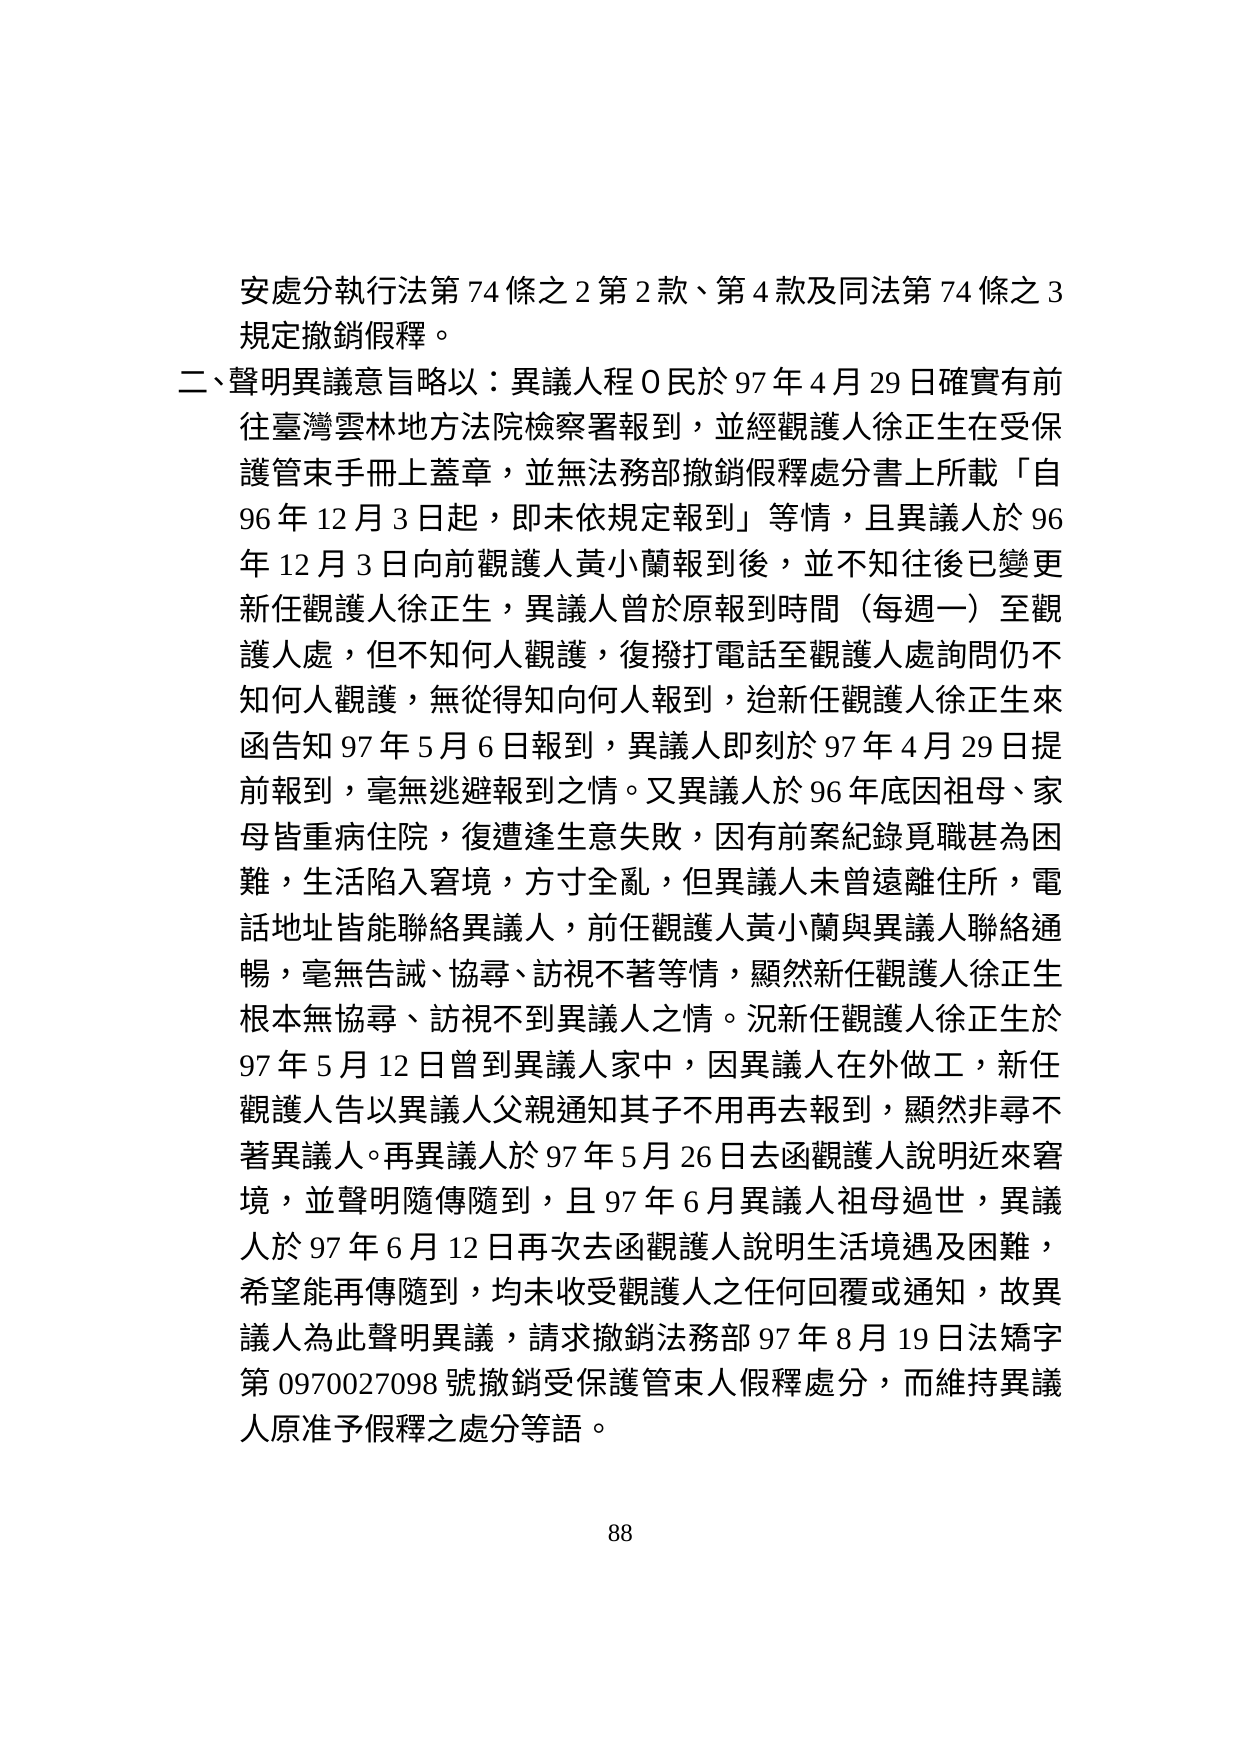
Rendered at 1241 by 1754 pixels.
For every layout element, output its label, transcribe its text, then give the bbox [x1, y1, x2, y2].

text 安處分執行法第74條之2第2款、第4款及同法第74條之3規定撤銷假釋。 [177, 266, 1063, 357]
text 二、聲明異議意旨略以：異議人程０民於97年4月29日確實有前往臺灣雲林地方法院檢察署報到，並經觀護人徐正生在受保護管束手冊上蓋章，並無法務部撤銷假釋處分書上所載「自96年12月3日起，即未依規定報到」等情，且異議人於96年12月3日向前觀護人黃小蘭報到後，並不知往後已變更新任觀護人徐正生，異議人曾於原報到時間（每週一）至觀護人處，但不知何人觀護，復撥打電話至觀護人處詢問仍不知何人觀護，無從得知向何人報到，迨新任觀護人徐正生來函告知97年5月6日報到，異議人即刻於97年4月29日提前報到，毫無逃避報到之情。又異議人於96年底因祖母、家母皆重病住院，復遭逢生意失敗，因有前案紀錄覓職甚為困難，生活陷入窘境，方寸全亂，但異議人未曾遠離住所，電話地址皆能聯絡異議人，前任觀護人黃小蘭與異議人聯絡通暢，毫無告誡、協尋、訪視不著等情，顯然新任觀護人徐正生根本無協尋、訪視不到異議人之情。況新任觀護人徐正生於97年5月12日曾到異議人家中，因異議人在外做工，新任觀護人告以異議人父親通知其子不用再去報到，顯然非尋不著異議人。再異議人於97年5月26日去函觀護人說明近來窘境，並聲明隨傳隨到，且97年6月異議人祖母過世，異議人於97年6月12日再次去函觀護人說明生活境遇及困難，希望能再傳隨到，均未收受觀護人之任何回覆或通知，故異議人為此聲明異議，請求撤銷法務部97年8月19日法矯字第0970027098號撤銷受保護管束人假釋處分，而維持異議人原准予假釋之處分等語。 [177, 357, 1063, 1449]
